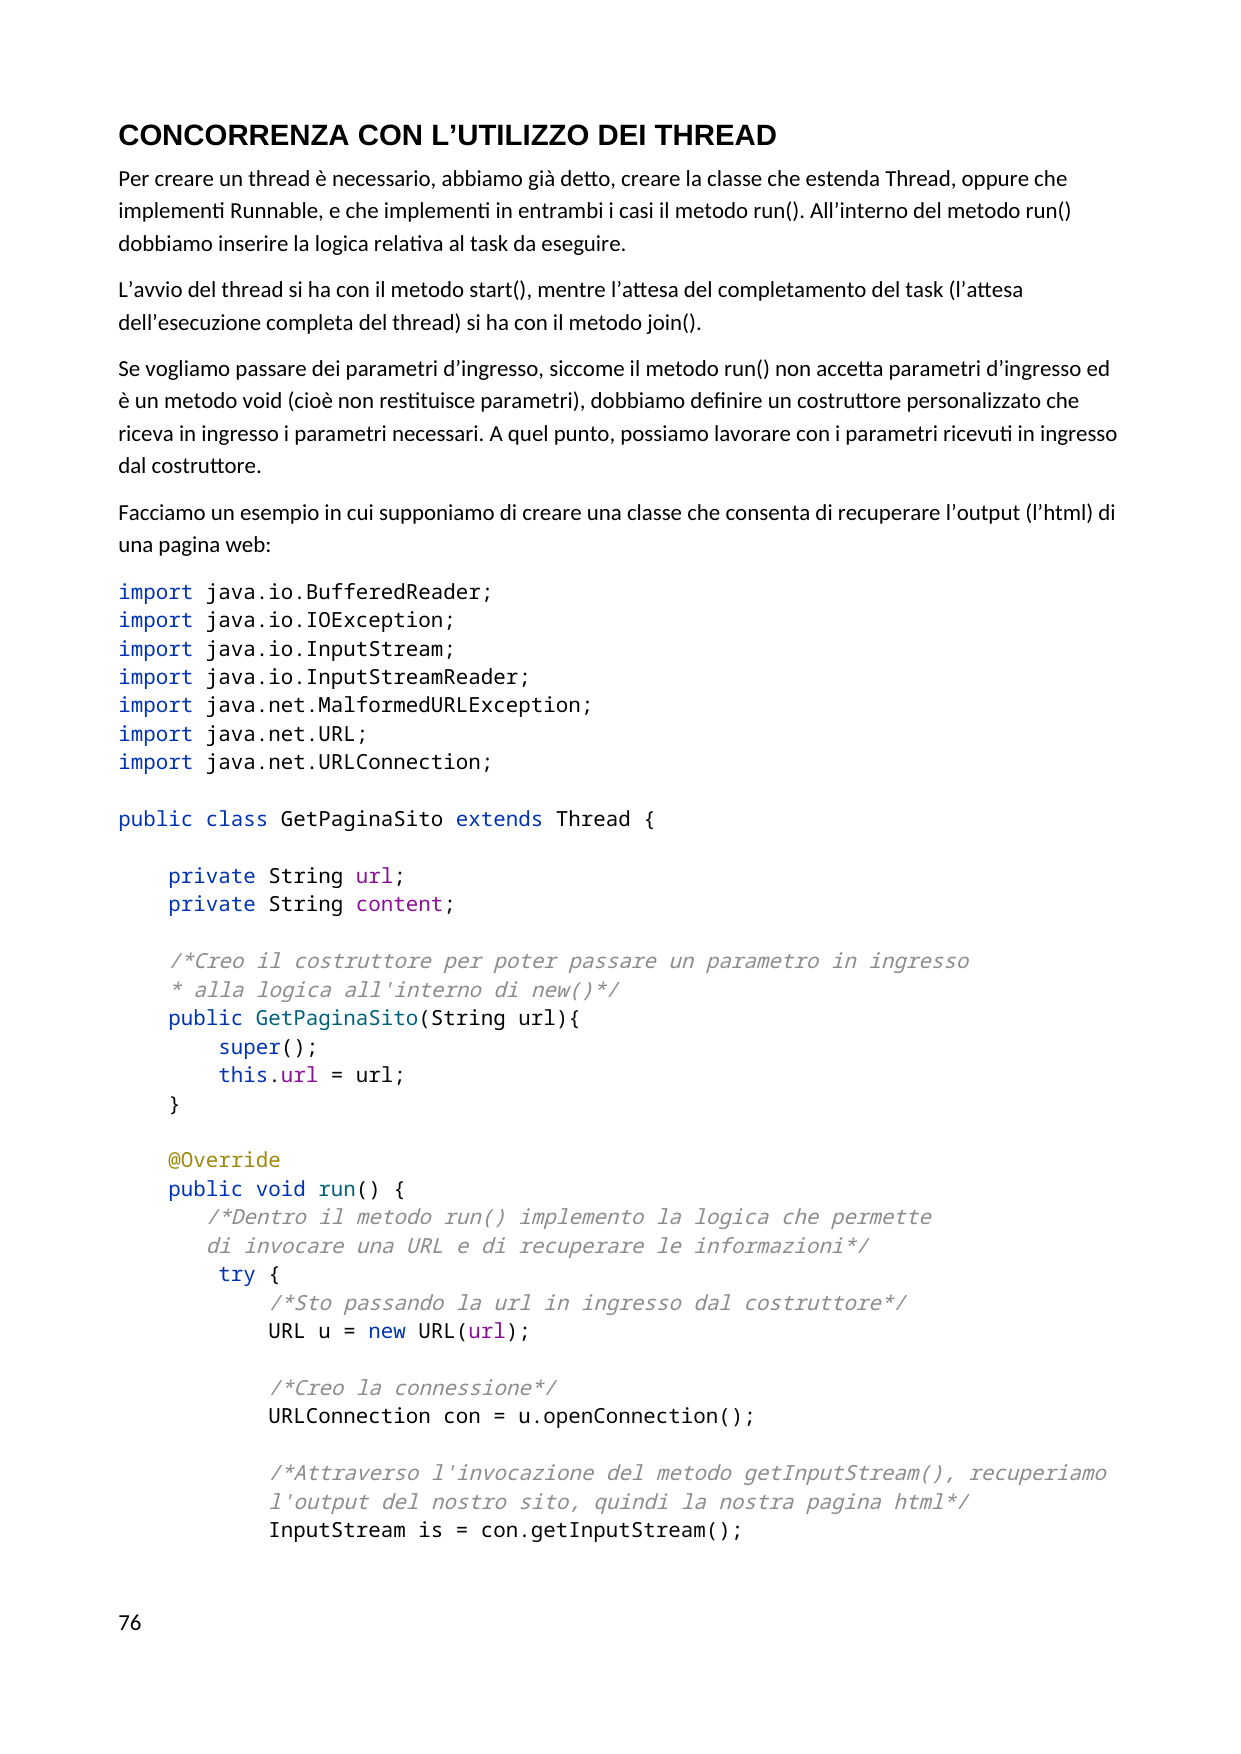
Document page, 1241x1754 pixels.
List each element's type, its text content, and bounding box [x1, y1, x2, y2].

text L’avvio del thread si ha con il metodo start(), mentre l’attesa del completamento del task (l’attesa dell’esecuzione completa del thread) si ha con il metodo join(). [118, 276, 1122, 336]
text import java.io.BufferedReader; import java.io.IOException; import java.io.InputStream; import java.io.InputStreamReader; import java.net.MalformedURLException; import java.net.URL; import java.net.URLConnection; public class GetPaginaSito extends Thread { private String url; private String content; /*Creo il costruttore per poter passare un parametro in ingresso * alla logica all'interno di new()*/ public GetPaginaSito(String url){ super(); this.url = url; } @Override public void run() { /*Dentro il metodo run() implemento la logica che permette di invocare una URL e di recuperare le informazioni*/ try { /*Sto passando la url in ingresso dal costruttore*/ URL u = new URL(url); /*Creo la connessione*/ URLConnection con = u.openConnection(); /*Attraverso l'invocazione del metodo getInputStream(), recuperiamo l'output del nostro sito, quindi la nostra pagina html*/ InputStream is = con.getInputStream(); [118, 577, 1122, 1572]
subtitle CONCORRENZA CON L’UTILIZZO DEI THREAD [118, 118, 1122, 152]
text Se vogliamo passare dei parametri d’ingresso, siccome il metodo run() non accetta parametri d’ingresso ed è un metodo void (cioè non restituisce parametri), dobbiamo definire un costruttore personalizzato che riceva in ingresso i parametri necessari. A quel punto, possiamo lavorare con i parametri ricevuti in ingresso dal costruttore. [118, 354, 1122, 479]
text Facciamo un esempio in cui supponiamo di creare una classe che consenta di recuperare l’output (l’html) di una pagina web: [118, 498, 1122, 558]
text Per creare un thread è necessario, abbiamo già detto, creare la classe che estenda Thread, oppure che implementi Runnable, e che implementi in entrambi i casi il metodo run(). All’interno del metodo run() dobbiamo inserire la logica relativa al task da eseguire. [118, 164, 1122, 257]
